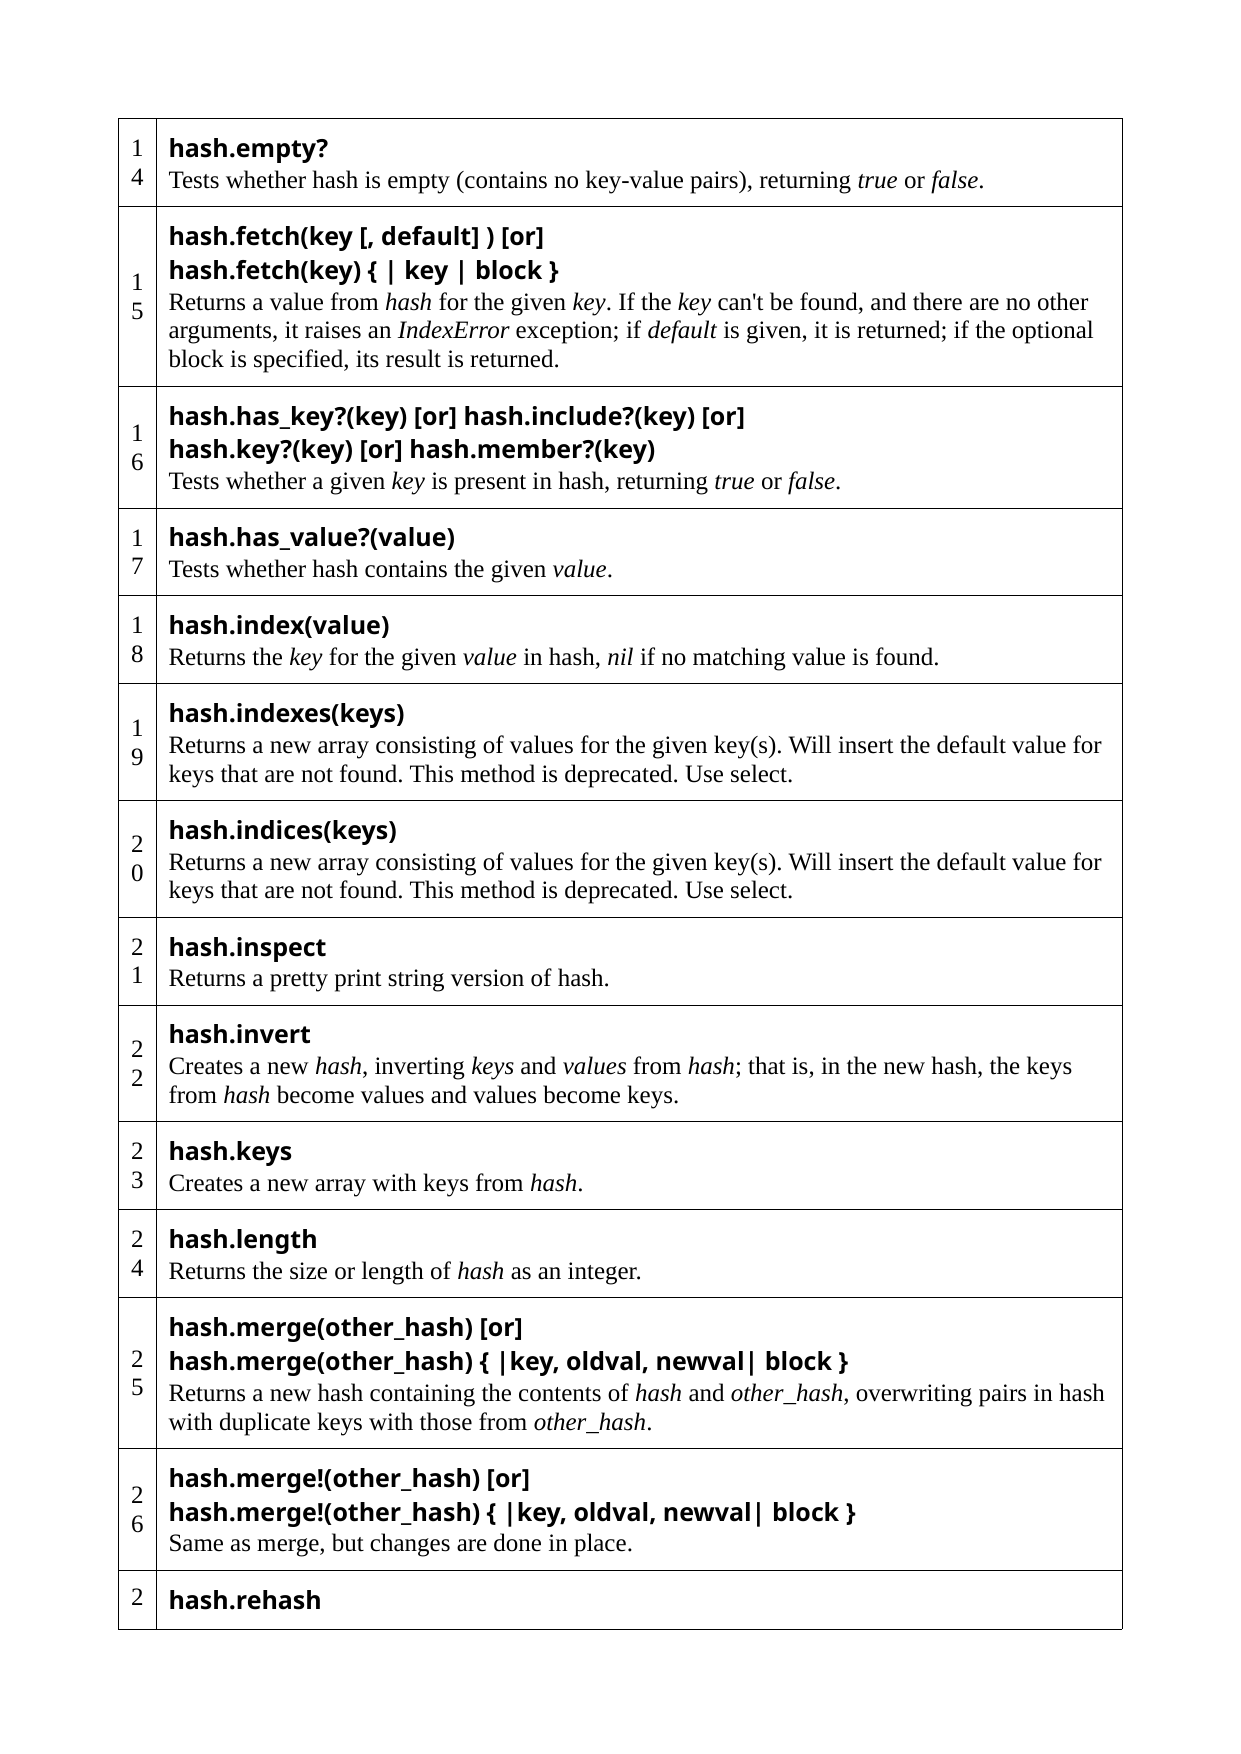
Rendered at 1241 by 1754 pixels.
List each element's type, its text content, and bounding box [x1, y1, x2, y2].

table_cell hash.has_value?(value) Tests whether hash contains the given value. [157, 509, 1122, 595]
table_cell 22 [119, 1006, 156, 1121]
table_cell 16 [119, 387, 156, 507]
table_cell 21 [119, 918, 156, 1004]
table_cell 26 [119, 1449, 156, 1570]
table_cell hash.empty? Tests whether hash is empty (contains no key-value pairs), returning true or false. [157, 119, 1122, 206]
table_cell 18 [119, 596, 156, 683]
table_cell 15 [119, 207, 156, 386]
table_cell hash.indices(keys) Returns a new array consisting of values for the given key(s). Will insert the default value for keys that are not found. This method is deprecated. Use select. [157, 801, 1122, 917]
table_cell 25 [119, 1298, 156, 1448]
table_cell 2 [119, 1571, 156, 1629]
table_cell 20 [119, 801, 156, 917]
table_cell hash.fetch(key [, default] ) [or] hash.fetch(key) { | key | block } Returns a value from hash for the given key. If the key can't be found, and there are no other arguments, it raises an IndexError exception; if default is given, it is returned; if the optional block is specified, its result is returned. [157, 207, 1122, 386]
table_cell hash.invert Creates a new hash, inverting keys and values from hash; that is, in the new hash, the keys from hash become values and values become keys. [157, 1006, 1122, 1121]
table_cell hash.inspect Returns a pretty print string version of hash. [157, 918, 1122, 1004]
table_cell hash.merge(other_hash) [or] hash.merge(other_hash) { |key, oldval, newval| block } Returns a new hash containing the contents of hash and other_hash, overwriting pairs in hash with duplicate keys with those from other_hash. [157, 1298, 1122, 1448]
table_cell hash.rehash [157, 1571, 1122, 1629]
table_cell 14 [119, 119, 156, 206]
table_cell hash.keys Creates a new array with keys from hash. [157, 1122, 1122, 1209]
table_cell 19 [119, 684, 156, 800]
table_cell hash.has_key?(key) [or] hash.include?(key) [or] hash.key?(key) [or] hash.member?(key) Tests whether a given key is present in hash, returning true or false. [157, 387, 1122, 507]
table_cell hash.indexes(keys) Returns a new array consisting of values for the given key(s). Will insert the default value for keys that are not found. This method is deprecated. Use select. [157, 684, 1122, 800]
table_cell 23 [119, 1122, 156, 1209]
table_cell 17 [119, 509, 156, 595]
table_cell hash.index(value) Returns the key for the given value in hash, nil if no matching value is found. [157, 596, 1122, 683]
table_cell hash.length Returns the size or length of hash as an integer. [157, 1210, 1122, 1297]
table_cell 24 [119, 1210, 156, 1297]
table_cell hash.merge!(other_hash) [or] hash.merge!(other_hash) { |key, oldval, newval| block } Same as merge, but changes are done in place. [157, 1449, 1122, 1570]
